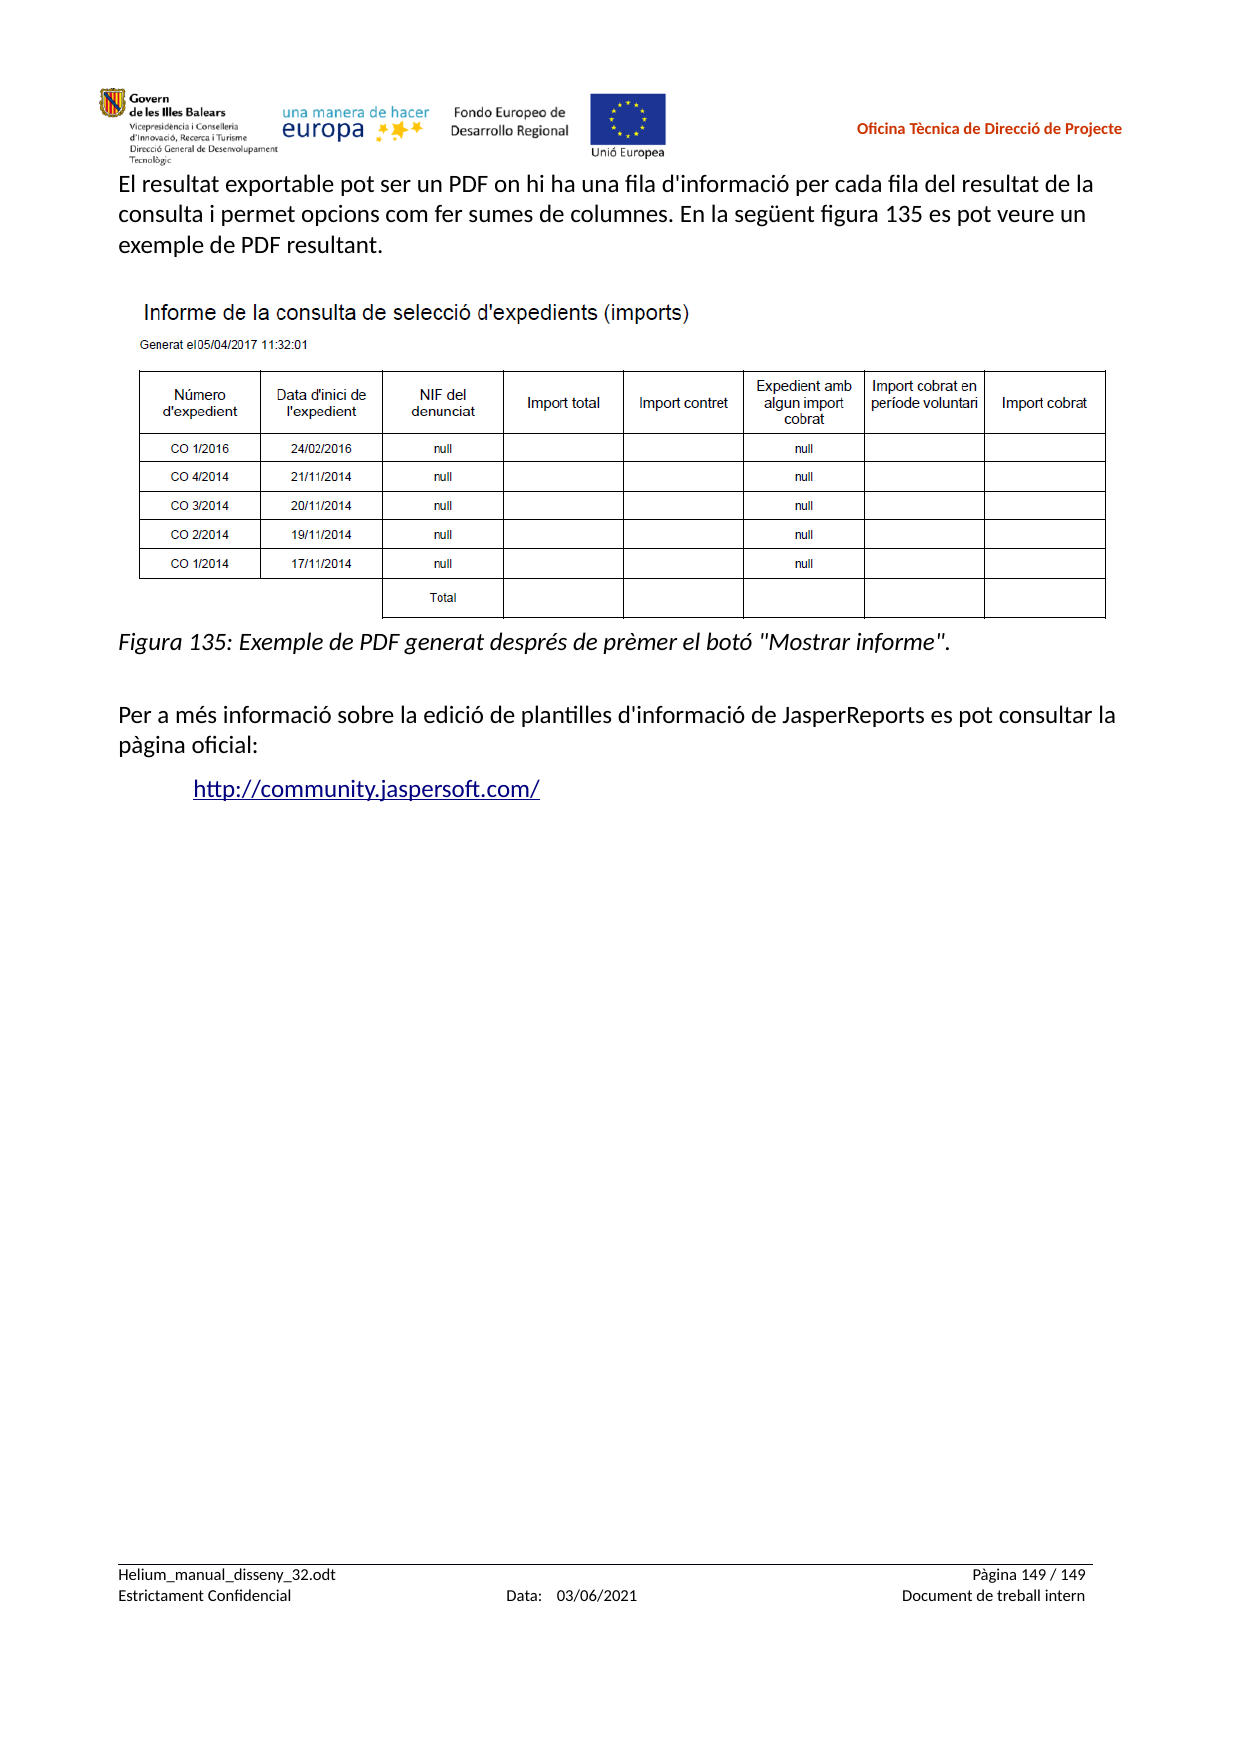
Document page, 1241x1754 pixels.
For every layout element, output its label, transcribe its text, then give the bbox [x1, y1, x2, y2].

text El resultat exportable pot ser un PDF on hi ha una fila d'informació per cada fila del resultat de la consulta i permet opcions com fer sumes de columnes. En la següent figura 135 es pot veure un exemple de PDF resultant. [118, 168, 1122, 259]
picture [118, 284, 1123, 626]
picture [99, 87, 668, 166]
text Per a més informació sobre la edició de plantilles d'informació de JasperReports es pot consultar la pàgina oficial: [118, 699, 1122, 760]
text http://community.jaspersoft.com/ [118, 773, 1122, 803]
text Figura 135: Exemple de PDF generat després de prèmer el botó "Mostrar informe". [118, 626, 1122, 656]
